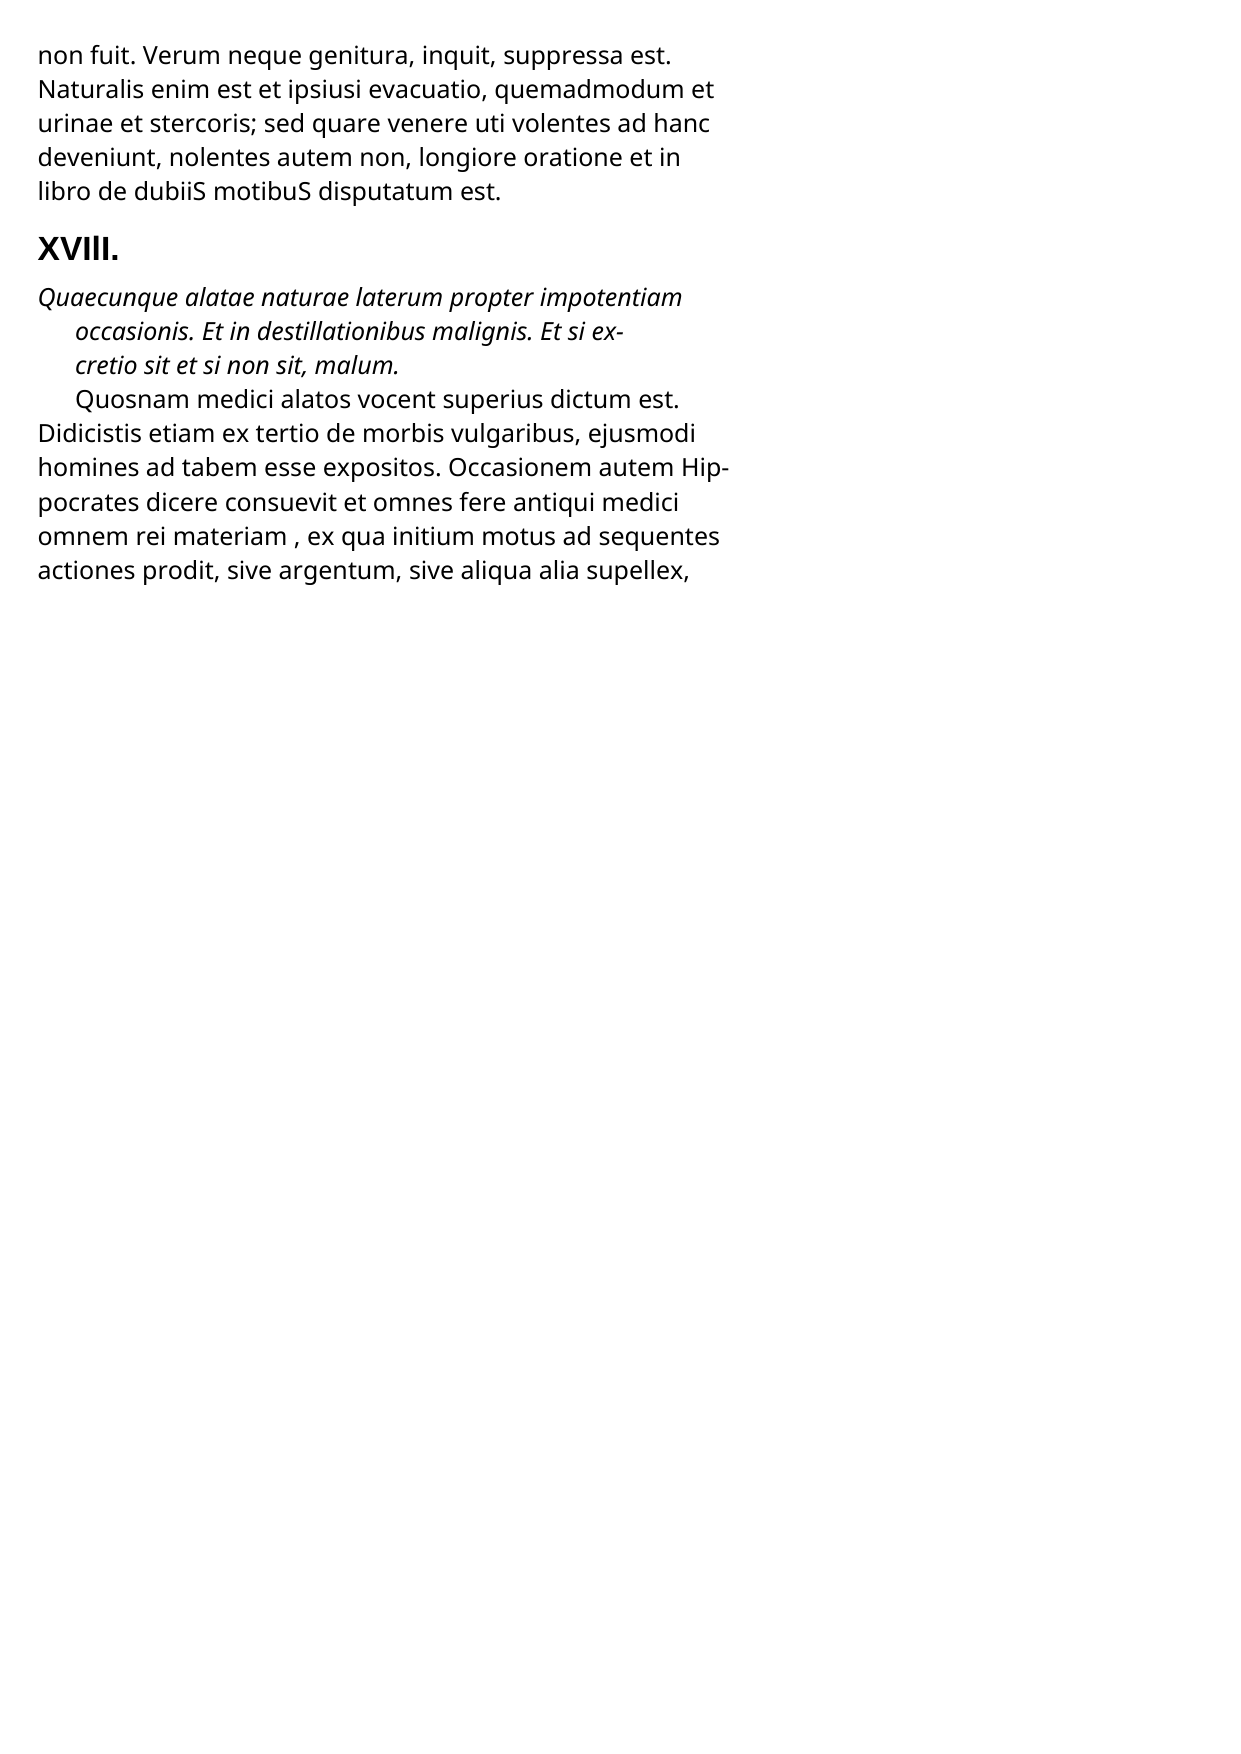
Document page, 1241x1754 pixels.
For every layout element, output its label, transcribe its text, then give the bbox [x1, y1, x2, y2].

subtitle XVIlI. [37, 229, 1203, 267]
text non fuit. Verum neque genitura, inquit, suppressa est. Naturalis enim est et ipsiusi evacuatio, quemadmodum et urinae et stercoris; sed quare venere uti volentes ad hanc deveniunt, nolentes autem non, longiore oratione et in libro de dubiiS motibuS disputatum est. [37, 37, 1203, 208]
text Quaecunque alatae naturae laterum propter impotentiam occasionis. Et in destillationibus malignis. Et si ex- cretio sit et si non sit, malum. [37, 280, 1203, 382]
text Quosnam medici alatos vocent superius dictum est. Didicistis etiam ex tertio de morbis vulgaribus, ejusmodi homines ad tabem esse expositos. Occasionem autem Hip- pocrates dicere consuevit et omnes fere antiqui medici omnem rei materiam , ex qua initium motus ad sequentes actiones prodit, sive argentum, sive aliqua alia supellex, [37, 382, 1203, 586]
